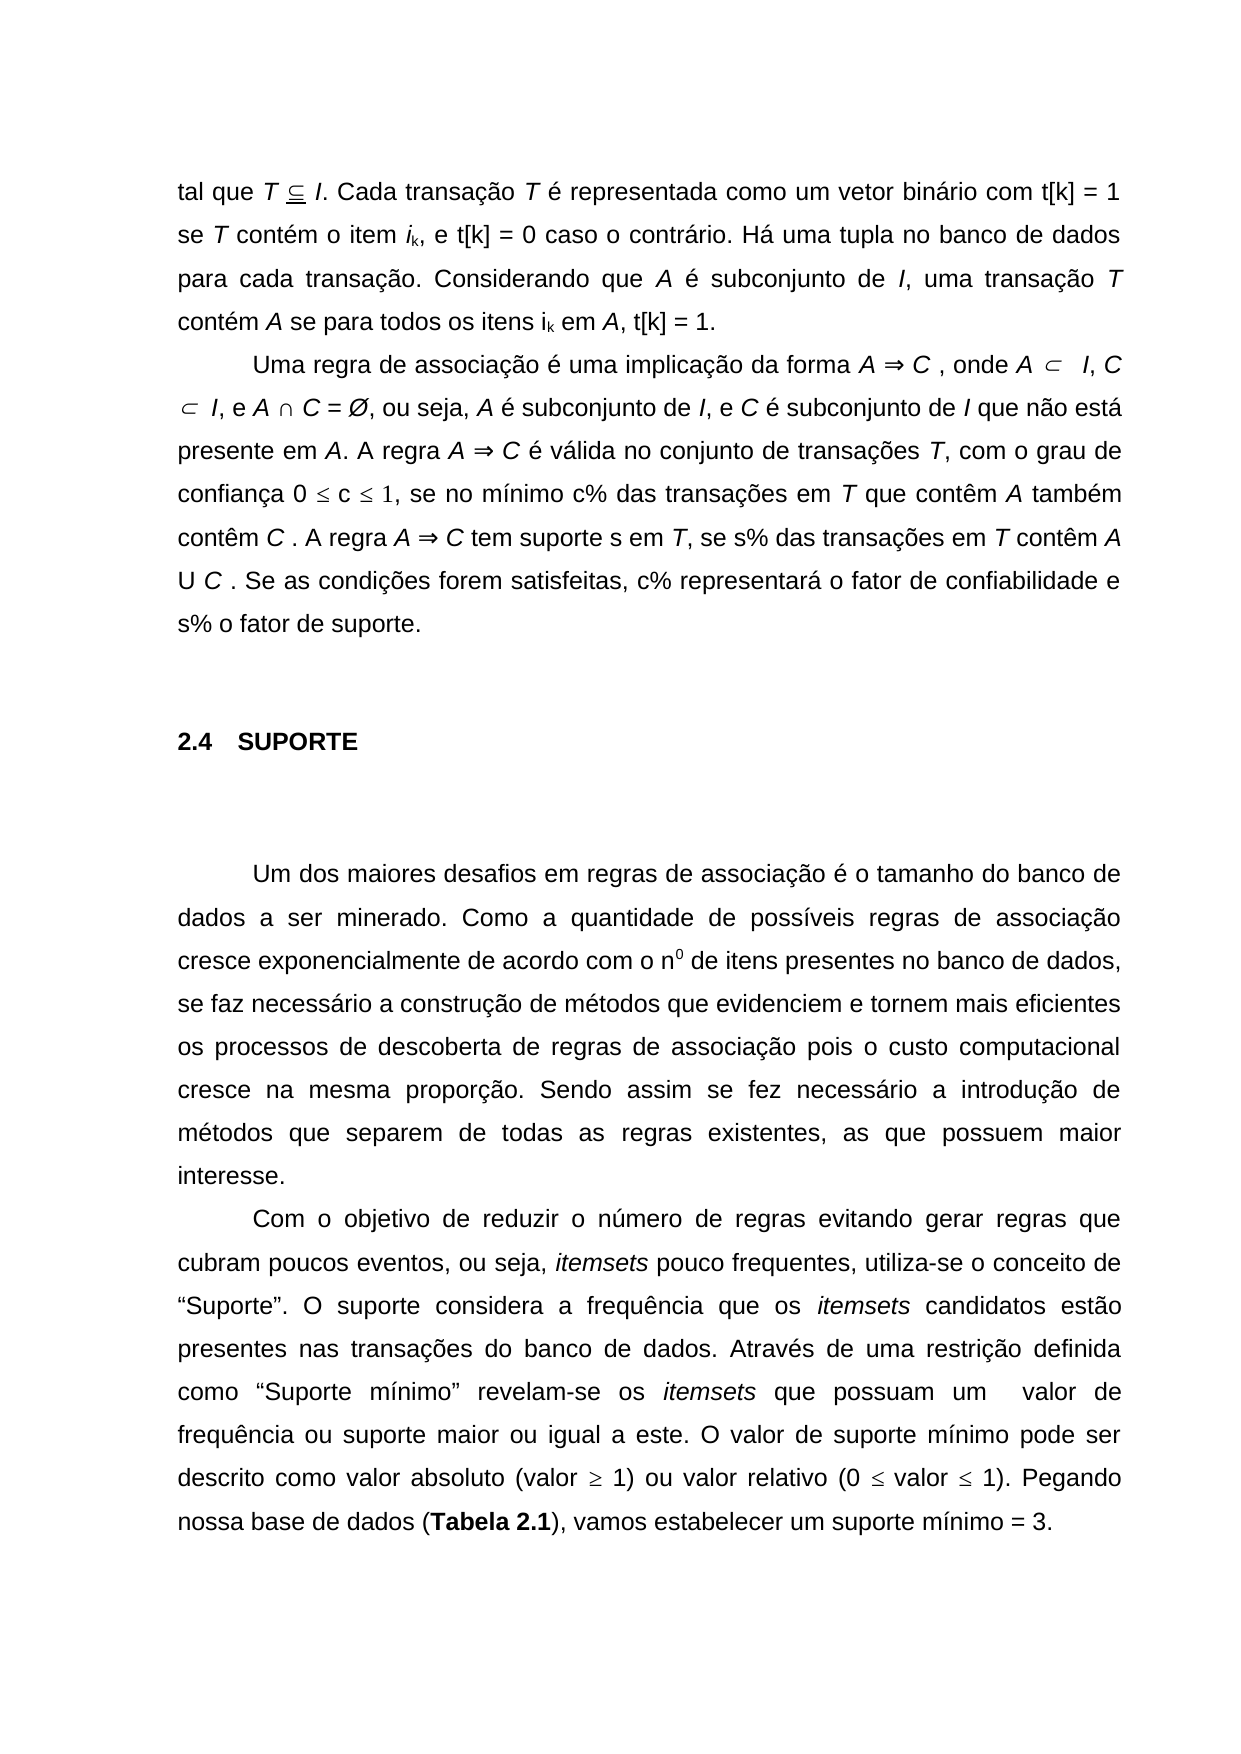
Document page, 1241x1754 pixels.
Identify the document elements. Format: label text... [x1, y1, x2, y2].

text Com o objetivo de reduzir o número de regras evitando gerar regras que cubram poucos eventos, ou seja, itemsets pouco frequentes, utiliza-se o conceito de “Suporte”. O suporte considera a frequência que os itemsets candidatos estão presentes nas transações do banco de dados. Através de uma restrição definida como “Suporte mínimo” revelam-se os itemsets que possuam um valor de frequência ou suporte maior ou igual a este. O valor de suporte mínimo pode ser descrito como valor absoluto (valor ≥ 1) ou valor relativo (0 ≤ valor ≤ 1). Pegando nossa base de dados (Tabela 2.1), vamos estabelecer um suporte mínimo = 3. [177, 1204, 1122, 1535]
text tal que T  I. Cada transação T é representada como um vetor binário com t[k] = 1 se T contém o item ik, e t[k] = 0 caso o contrário. Há uma tupla no banco de dados para cada transação. Considerando que A é subconjunto de I, uma transação T contém A se para todos os itens ik em A, t[k] = 1. [177, 177, 1122, 335]
text Uma regra de associação é uma implicação da forma A ⇒ C , onde A  I, C  I, e A ∩ C = Ø, ou seja, A é subconjunto de I, e C é subconjunto de I que não está presente em A. A regra A ⇒ C é válida no conjunto de transações T, com o grau de confiança 0 ≤ c ≤ 1, se no mínimo c% das transações em T que contêm A também contêm C . A regra A ⇒ C tem suporte s em T, se s% das transações em T contêm A U C . Se as condições forem satisfeitas, c% representará o fator de confiabilidade e s% o fator de suporte. [177, 350, 1122, 638]
subtitle SUPORTE [177, 727, 1122, 756]
text Um dos maiores desafios em regras de associação é o tamanho do banco de dados a ser minerado. Como a quantidade de possíveis regras de associação cresce exponencialmente de acordo com o n0 de itens presentes no banco de dados, se faz necessário a construção de métodos que evidenciem e tornem mais eficientes os processos de descoberta de regras de associação pois o custo computacional cresce na mesma proporção. Sendo assim se fez necessário a introdução de métodos que separem de todas as regras existentes, as que possuem maior interesse. [177, 859, 1122, 1190]
